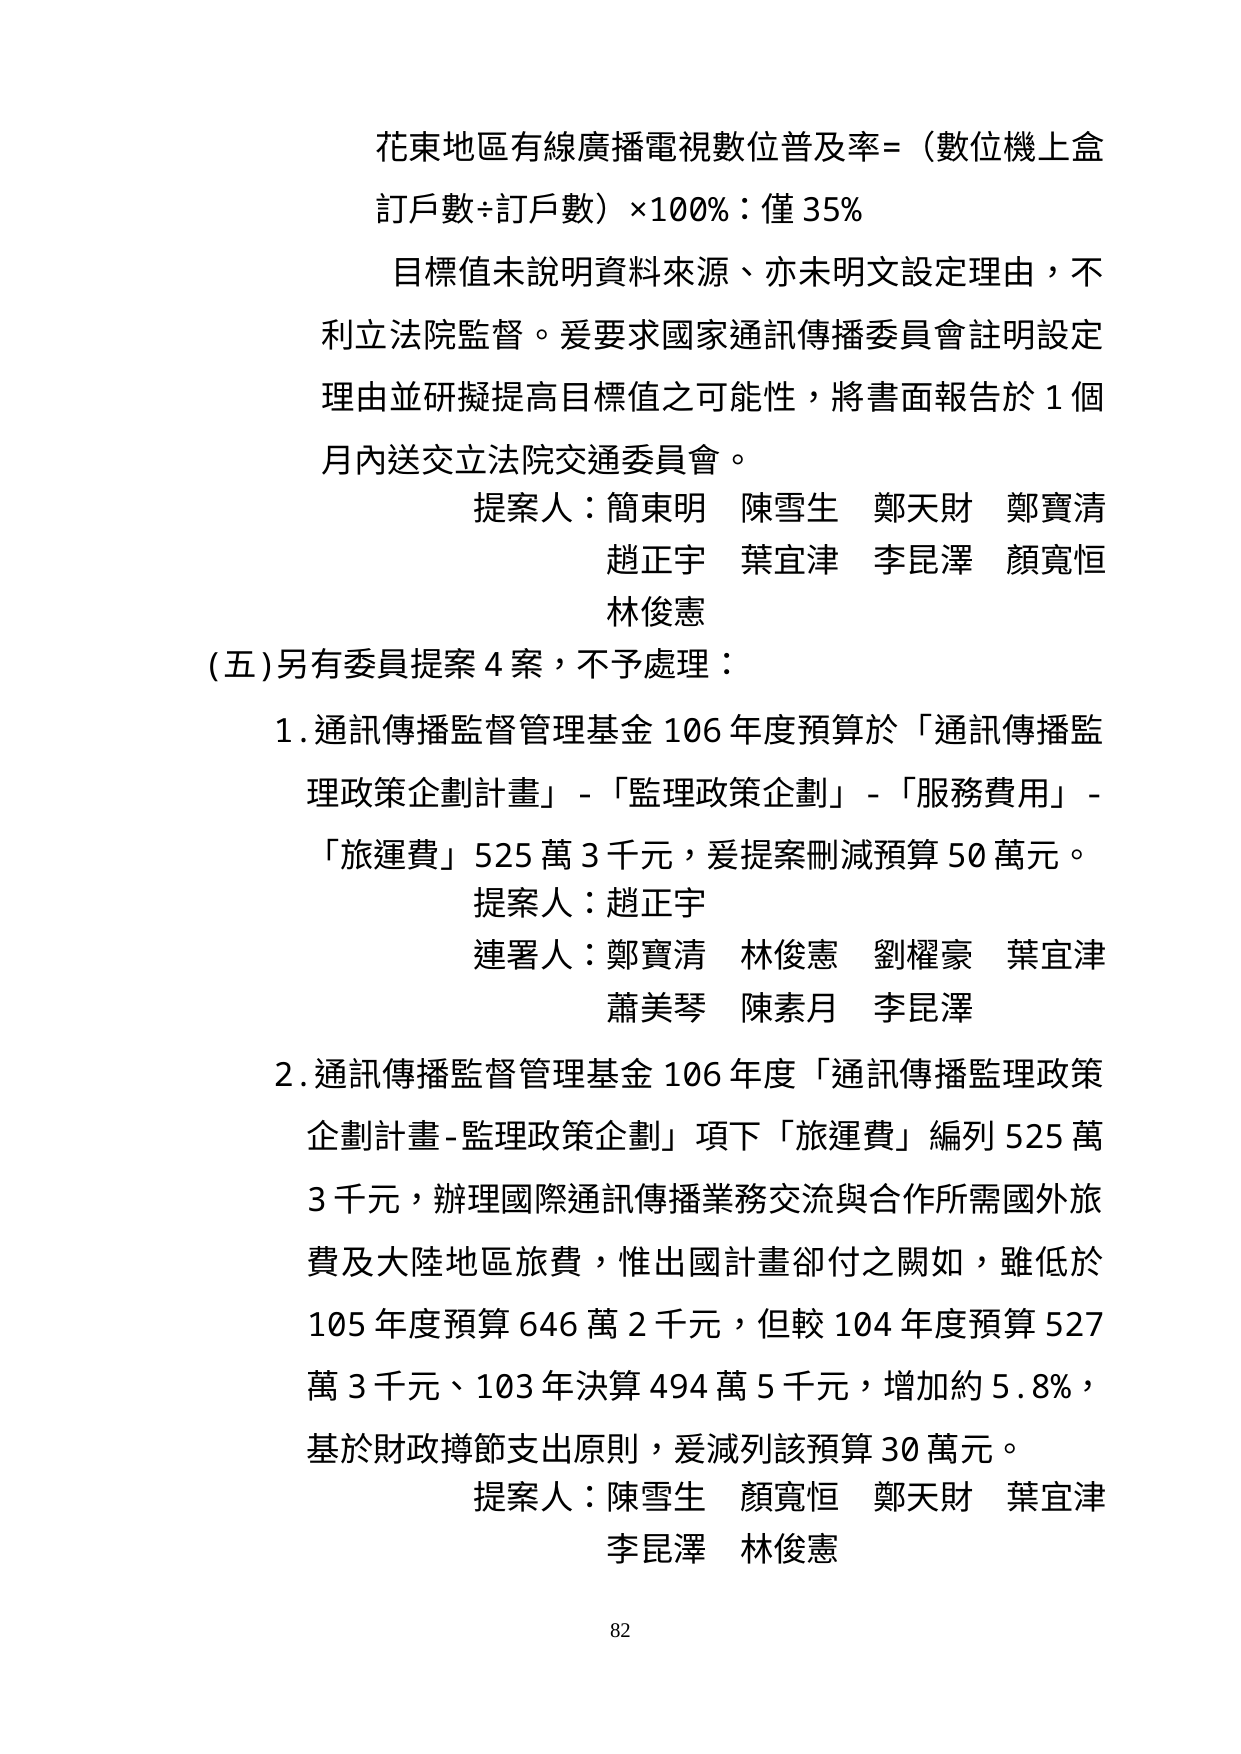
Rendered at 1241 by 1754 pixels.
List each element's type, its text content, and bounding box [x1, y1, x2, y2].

text (五)另有委員提案4案，不予處理： [203, 634, 1104, 687]
text 2.通訊傳播監督管理基金106年度「通訊傳播監理政策企劃計畫-監理政策企劃」項下「旅運費」編列525萬3千元，辦理國際通訊傳播業務交流與合作所需國外旅費及大陸地區旅費，惟出國計畫卻付之闕如，雖低於105年度預算646萬2千元，但較104年度預算527萬3千元、103年決算494萬5千元，增加約5.8%，基於財政撙節支出原則，爰減列該預算30萬元。 [273, 1030, 1104, 1468]
text 花東地區有線廣播電視數位普及率=（數位機上盒訂戶數÷訂戶數）×100%：僅35% [375, 103, 1104, 228]
text 提案人：陳雪生 顏寬恒 鄭天財 葉宜津 李昆澤 林俊憲 [473, 1468, 1117, 1572]
text 目標值未說明資料來源、亦未明文設定理由，不利立法院監督。爰要求國家通訊傳播委員會註明設定理由並研擬提高目標值之可能性，將書面報告於1個月內送交立法院交通委員會。 [321, 228, 1104, 478]
text 提案人：簡東明 陳雪生 鄭天財 鄭寶清 趙正宇 葉宜津 李昆澤 顏寬恒 林俊憲 [473, 478, 1117, 634]
text 連署人：鄭寶清 林俊憲 劉櫂豪 葉宜津 蕭美琴 陳素月 李昆澤 [473, 926, 1117, 1030]
text 1.通訊傳播監督管理基金106年度預算於「通訊傳播監理政策企劃計畫」-「監理政策企劃」-「服務費用」-「旅運費」525萬3千元，爰提案刪減預算50萬元。 [273, 687, 1104, 874]
text 提案人：趙正宇 [473, 874, 1117, 926]
